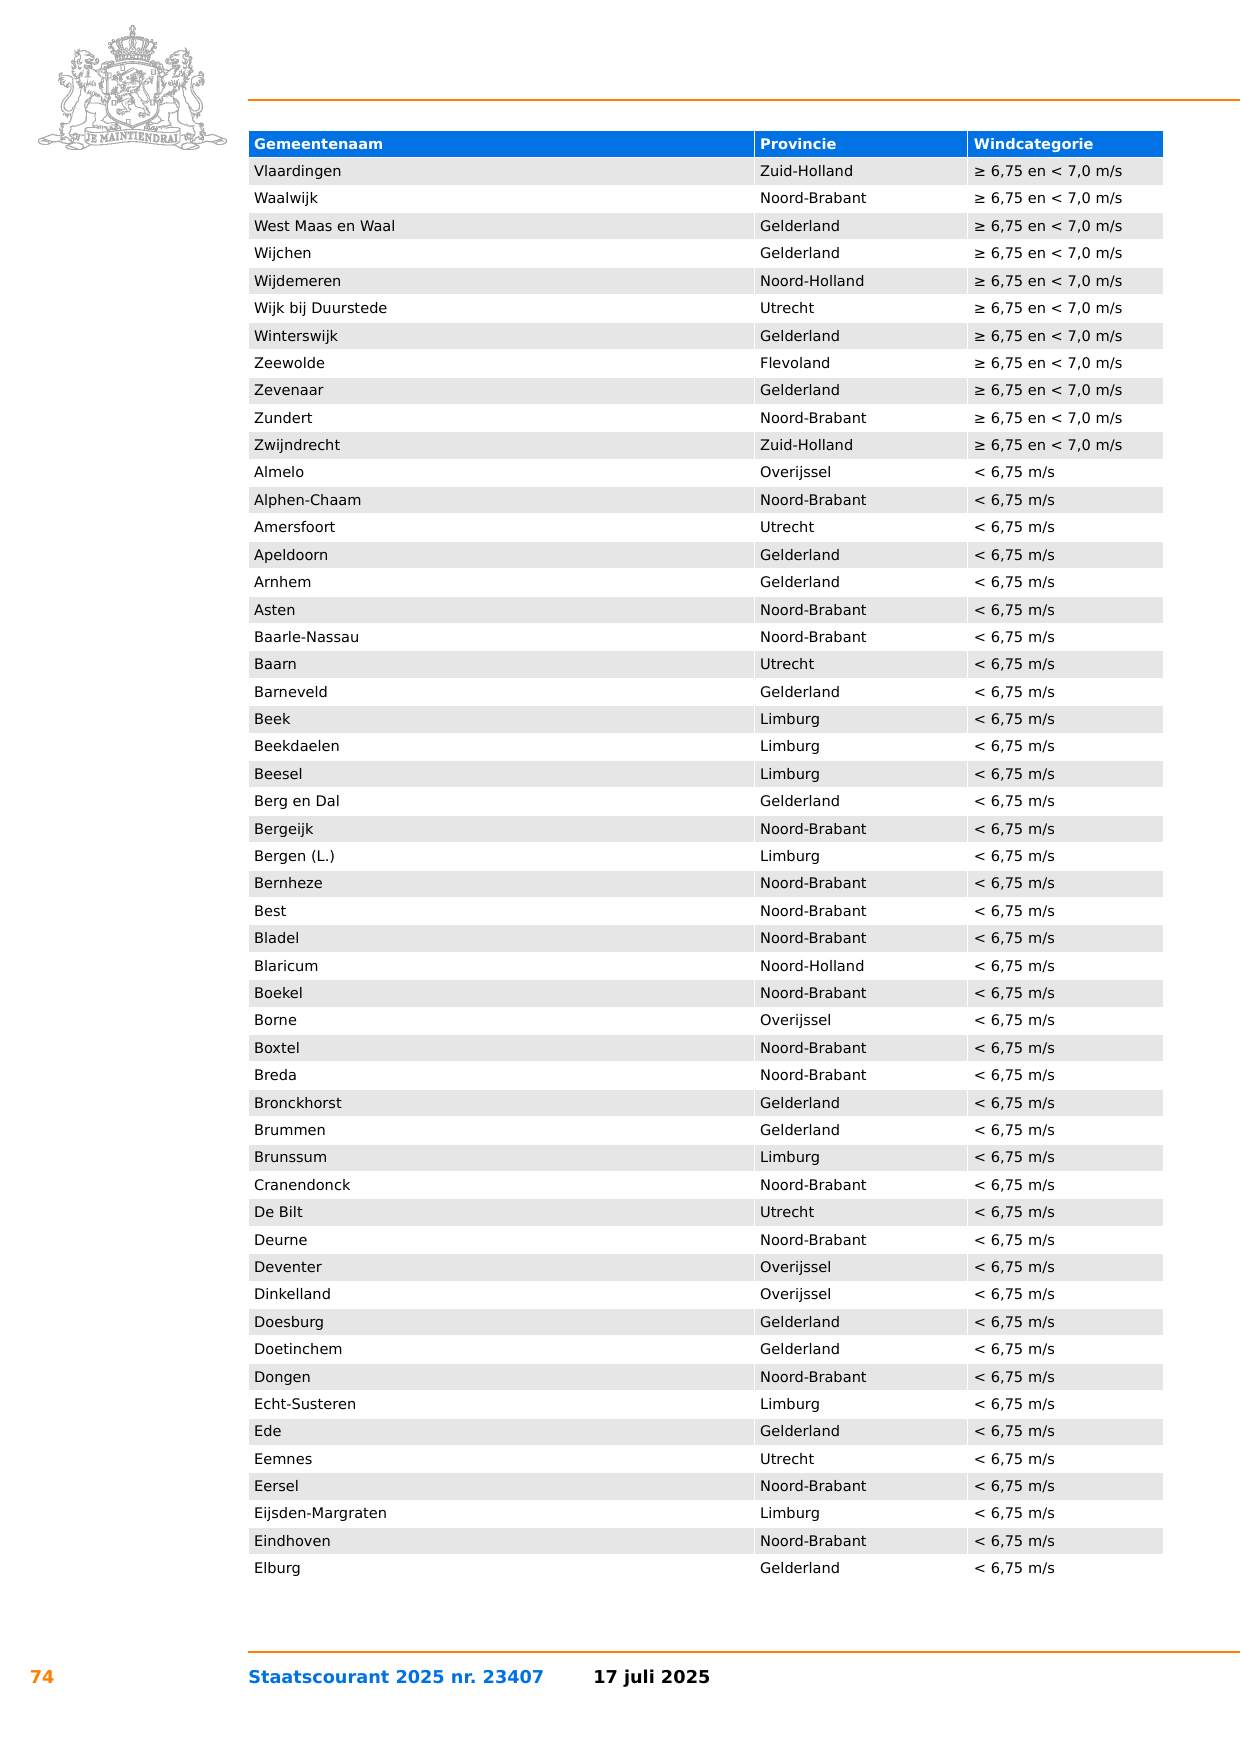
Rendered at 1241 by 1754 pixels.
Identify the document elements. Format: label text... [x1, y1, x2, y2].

table_cell Eijsden-Margraten [249, 1501, 754, 1527]
table_cell Zuid-Holland [755, 432, 967, 459]
table_cell < 6,75 m/s [968, 1254, 1163, 1281]
table_cell < 6,75 m/s [968, 1528, 1163, 1554]
table_cell < 6,75 m/s [968, 1199, 1163, 1226]
table_cell Gelderland [755, 323, 967, 349]
table_cell ≥ 6,75 en < 7,0 m/s [968, 405, 1163, 431]
table_cell Borne [249, 1008, 754, 1034]
table_cell Noord-Holland [755, 953, 967, 979]
table_cell < 6,75 m/s [968, 487, 1163, 513]
table_cell < 6,75 m/s [968, 843, 1163, 869]
table_cell < 6,75 m/s [968, 706, 1163, 733]
table_cell Overijssel [755, 460, 967, 486]
table_cell < 6,75 m/s [968, 460, 1163, 486]
table_cell < 6,75 m/s [968, 1446, 1163, 1472]
table_cell Bladel [249, 925, 754, 952]
table_cell Arnhem [249, 569, 754, 596]
table_cell Blaricum [249, 953, 754, 979]
table_cell Eindhoven [249, 1528, 754, 1554]
table_cell West Maas en Waal [249, 213, 754, 239]
table_cell < 6,75 m/s [968, 624, 1163, 650]
table_cell Waalwijk [249, 186, 754, 212]
table_cell Zwijndrecht [249, 432, 754, 459]
table_cell Bernheze [249, 871, 754, 897]
table_cell < 6,75 m/s [968, 761, 1163, 787]
table_cell Dongen [249, 1364, 754, 1390]
table_cell Eemnes [249, 1446, 754, 1472]
table_cell Noord-Brabant [755, 1035, 967, 1061]
table_cell Utrecht [755, 295, 967, 322]
table_cell < 6,75 m/s [968, 953, 1163, 979]
picture [38, 25, 227, 150]
table_cell < 6,75 m/s [968, 597, 1163, 623]
table_cell < 6,75 m/s [968, 1336, 1163, 1363]
table_cell Utrecht [755, 1446, 967, 1472]
table_cell Overijssel [755, 1254, 967, 1281]
table_cell Noord-Brabant [755, 1528, 967, 1554]
table_cell Baarn [249, 651, 754, 678]
table_cell ≥ 6,75 en < 7,0 m/s [968, 295, 1163, 322]
table_cell ≥ 6,75 en < 7,0 m/s [968, 158, 1163, 185]
table_cell Wijk bij Duurstede [249, 295, 754, 322]
table_cell < 6,75 m/s [968, 898, 1163, 924]
table_cell Zuid-Holland [755, 158, 967, 185]
table_cell < 6,75 m/s [968, 1391, 1163, 1417]
table_cell Bergen (L.) [249, 843, 754, 869]
table_cell ≥ 6,75 en < 7,0 m/s [968, 268, 1163, 294]
table_cell Flevoland [755, 350, 967, 376]
table_cell Brunssum [249, 1145, 754, 1171]
table_header Gemeentenaam [249, 131, 754, 157]
table_cell Limburg [755, 706, 967, 733]
table_cell ≥ 6,75 en < 7,0 m/s [968, 323, 1163, 349]
table_cell < 6,75 m/s [968, 1473, 1163, 1500]
table_cell Noord-Brabant [755, 816, 967, 842]
table_cell ≥ 6,75 en < 7,0 m/s [968, 241, 1163, 267]
table_cell < 6,75 m/s [968, 1063, 1163, 1089]
table_cell Brummen [249, 1117, 754, 1143]
table_cell < 6,75 m/s [968, 542, 1163, 568]
table_cell Berg en Dal [249, 789, 754, 815]
table_cell Gelderland [755, 1556, 967, 1582]
table_cell Asten [249, 597, 754, 623]
table_cell Gelderland [755, 569, 967, 596]
table_cell < 6,75 m/s [968, 1501, 1163, 1527]
table_cell < 6,75 m/s [968, 1145, 1163, 1171]
table_cell Limburg [755, 1391, 967, 1417]
table_cell Zeewolde [249, 350, 754, 376]
table_cell De Bilt [249, 1199, 754, 1226]
table_cell Amersfoort [249, 515, 754, 541]
table_cell Gelderland [755, 241, 967, 267]
table_cell < 6,75 m/s [968, 1309, 1163, 1335]
table_header Provincie [755, 131, 967, 157]
table_cell Breda [249, 1063, 754, 1089]
table_cell Utrecht [755, 651, 967, 678]
table_cell Noord-Brabant [755, 405, 967, 431]
table_cell < 6,75 m/s [968, 1227, 1163, 1253]
table_cell < 6,75 m/s [968, 980, 1163, 1007]
table_cell Noord-Brabant [755, 1172, 967, 1198]
table_cell Noord-Brabant [755, 186, 967, 212]
table_cell Noord-Brabant [755, 871, 967, 897]
table_cell < 6,75 m/s [968, 569, 1163, 596]
table_cell Limburg [755, 734, 967, 760]
table_cell ≥ 6,75 en < 7,0 m/s [968, 186, 1163, 212]
table_cell < 6,75 m/s [968, 1556, 1163, 1582]
table_cell Noord-Brabant [755, 898, 967, 924]
table_cell Overijssel [755, 1008, 967, 1034]
table_cell < 6,75 m/s [968, 816, 1163, 842]
table_cell Doesburg [249, 1309, 754, 1335]
table_cell Eersel [249, 1473, 754, 1500]
table_cell Almelo [249, 460, 754, 486]
table_cell Utrecht [755, 515, 967, 541]
table_cell Overijssel [755, 1282, 967, 1308]
table_cell Gelderland [755, 378, 967, 404]
table_cell Elburg [249, 1556, 754, 1582]
table_cell < 6,75 m/s [968, 1282, 1163, 1308]
table_cell Vlaardingen [249, 158, 754, 185]
table_cell Gelderland [755, 1117, 967, 1143]
table_cell < 6,75 m/s [968, 679, 1163, 705]
table_cell Gelderland [755, 1419, 967, 1445]
table_cell Limburg [755, 761, 967, 787]
table_cell Bergeijk [249, 816, 754, 842]
table_cell Cranendonck [249, 1172, 754, 1198]
table_cell Limburg [755, 1501, 967, 1527]
table_cell Beek [249, 706, 754, 733]
table_cell Gelderland [755, 213, 967, 239]
table_cell Bronckhorst [249, 1090, 754, 1116]
table_cell Limburg [755, 1145, 967, 1171]
table_cell < 6,75 m/s [968, 1117, 1163, 1143]
table_cell < 6,75 m/s [968, 1364, 1163, 1390]
table_cell Wijdemeren [249, 268, 754, 294]
table_cell Dinkelland [249, 1282, 754, 1308]
table_cell < 6,75 m/s [968, 651, 1163, 678]
table_cell < 6,75 m/s [968, 871, 1163, 897]
table_header Windcategorie [968, 131, 1163, 157]
table_cell Gelderland [755, 1336, 967, 1363]
table_cell Noord-Brabant [755, 1364, 967, 1390]
table_cell Gelderland [755, 1090, 967, 1116]
table_cell ≥ 6,75 en < 7,0 m/s [968, 432, 1163, 459]
table_cell < 6,75 m/s [968, 1419, 1163, 1445]
table_cell Noord-Brabant [755, 597, 967, 623]
table_cell Apeldoorn [249, 542, 754, 568]
table_cell Ede [249, 1419, 754, 1445]
table_cell Best [249, 898, 754, 924]
table_cell Deurne [249, 1227, 754, 1253]
table_cell ≥ 6,75 en < 7,0 m/s [968, 378, 1163, 404]
table_cell < 6,75 m/s [968, 515, 1163, 541]
table_cell Deventer [249, 1254, 754, 1281]
table_cell Wijchen [249, 241, 754, 267]
table_cell Noord-Brabant [755, 980, 967, 1007]
table_cell Gelderland [755, 1309, 967, 1335]
table_cell Boekel [249, 980, 754, 1007]
table_cell Beekdaelen [249, 734, 754, 760]
table_cell Noord-Brabant [755, 1227, 967, 1253]
table_cell ≥ 6,75 en < 7,0 m/s [968, 213, 1163, 239]
table_cell Boxtel [249, 1035, 754, 1061]
table_cell Gelderland [755, 542, 967, 568]
table_cell < 6,75 m/s [968, 789, 1163, 815]
table_cell Noord-Brabant [755, 1063, 967, 1089]
table_cell Limburg [755, 843, 967, 869]
table_cell < 6,75 m/s [968, 1090, 1163, 1116]
table_cell < 6,75 m/s [968, 925, 1163, 952]
table_cell Noord-Brabant [755, 624, 967, 650]
table_cell Utrecht [755, 1199, 967, 1226]
table_cell < 6,75 m/s [968, 734, 1163, 760]
table_cell Noord-Holland [755, 268, 967, 294]
table_cell Zundert [249, 405, 754, 431]
table_cell Zevenaar [249, 378, 754, 404]
table_cell Gelderland [755, 679, 967, 705]
table_cell ≥ 6,75 en < 7,0 m/s [968, 350, 1163, 376]
table_cell Gelderland [755, 789, 967, 815]
table_cell < 6,75 m/s [968, 1172, 1163, 1198]
table_cell < 6,75 m/s [968, 1008, 1163, 1034]
table_cell Noord-Brabant [755, 1473, 967, 1500]
table_cell Noord-Brabant [755, 487, 967, 513]
table_cell Winterswijk [249, 323, 754, 349]
table_cell Beesel [249, 761, 754, 787]
table_cell Doetinchem [249, 1336, 754, 1363]
table_cell < 6,75 m/s [968, 1035, 1163, 1061]
table_cell Noord-Brabant [755, 925, 967, 952]
table_cell Baarle-Nassau [249, 624, 754, 650]
table_cell Barneveld [249, 679, 754, 705]
table_cell Alphen-Chaam [249, 487, 754, 513]
table_cell Echt-Susteren [249, 1391, 754, 1417]
